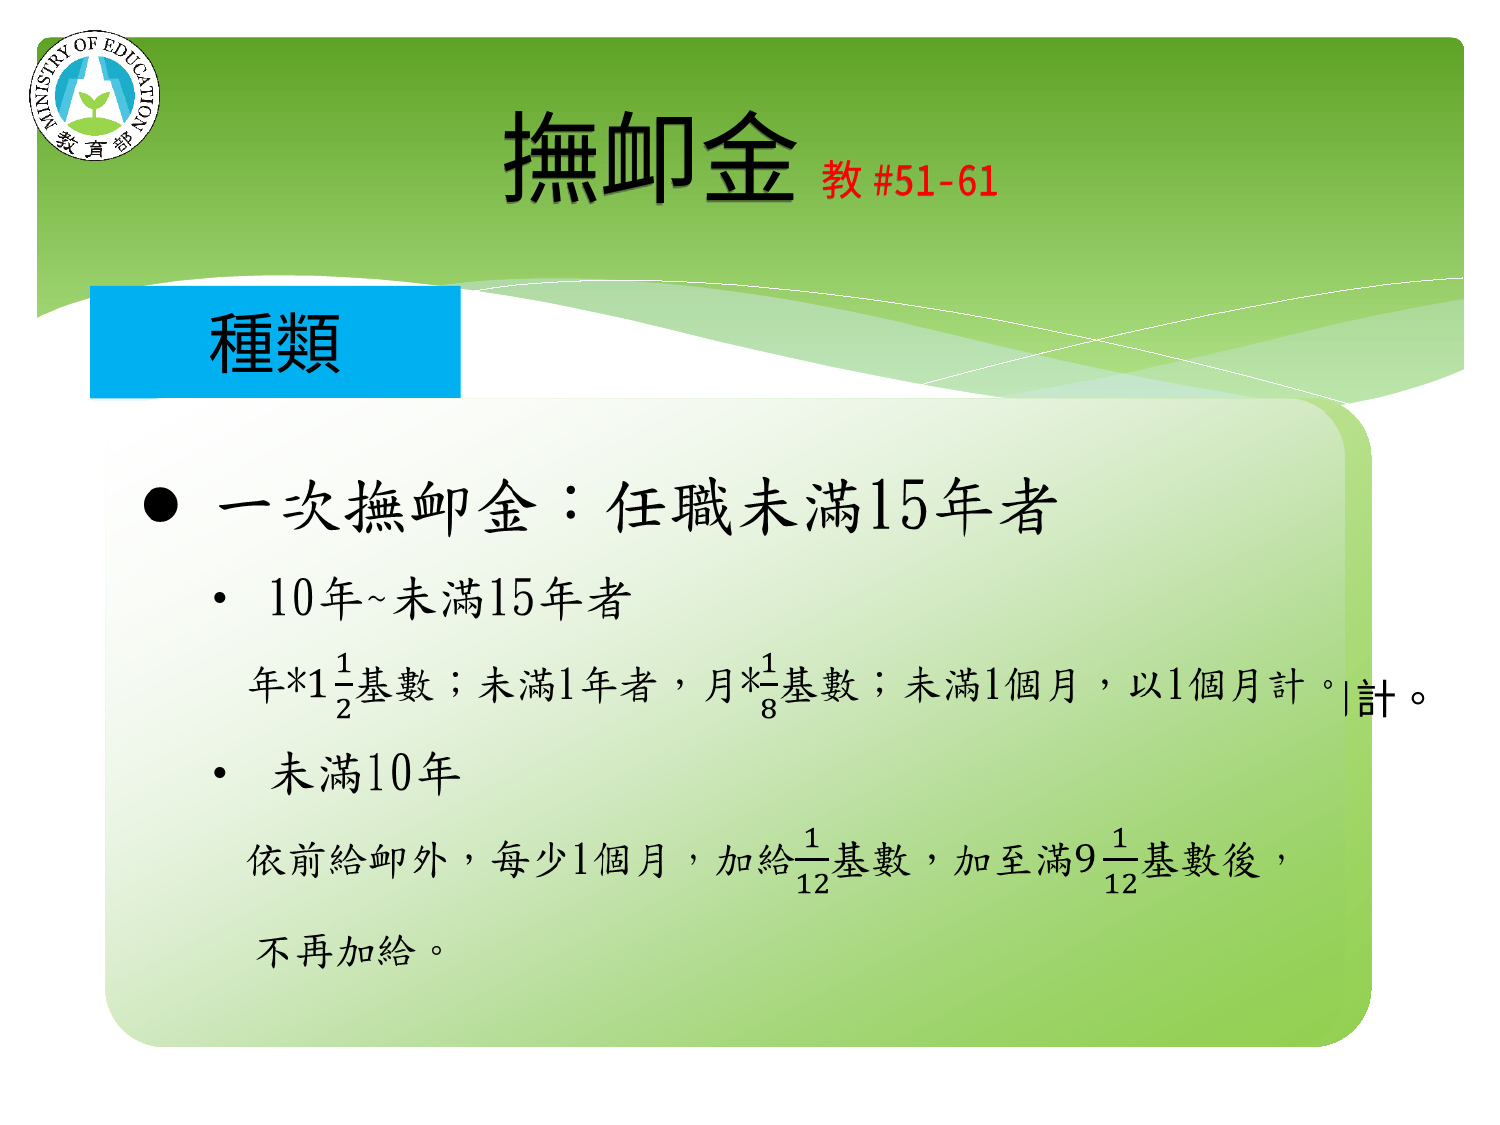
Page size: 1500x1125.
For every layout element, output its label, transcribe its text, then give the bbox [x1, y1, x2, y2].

picture [29, 30, 160, 161]
title 撫卹金 教#51-61 [112, 54, 1388, 256]
list 種類 [90, 285, 461, 399]
text_box [105, 398, 1372, 1047]
